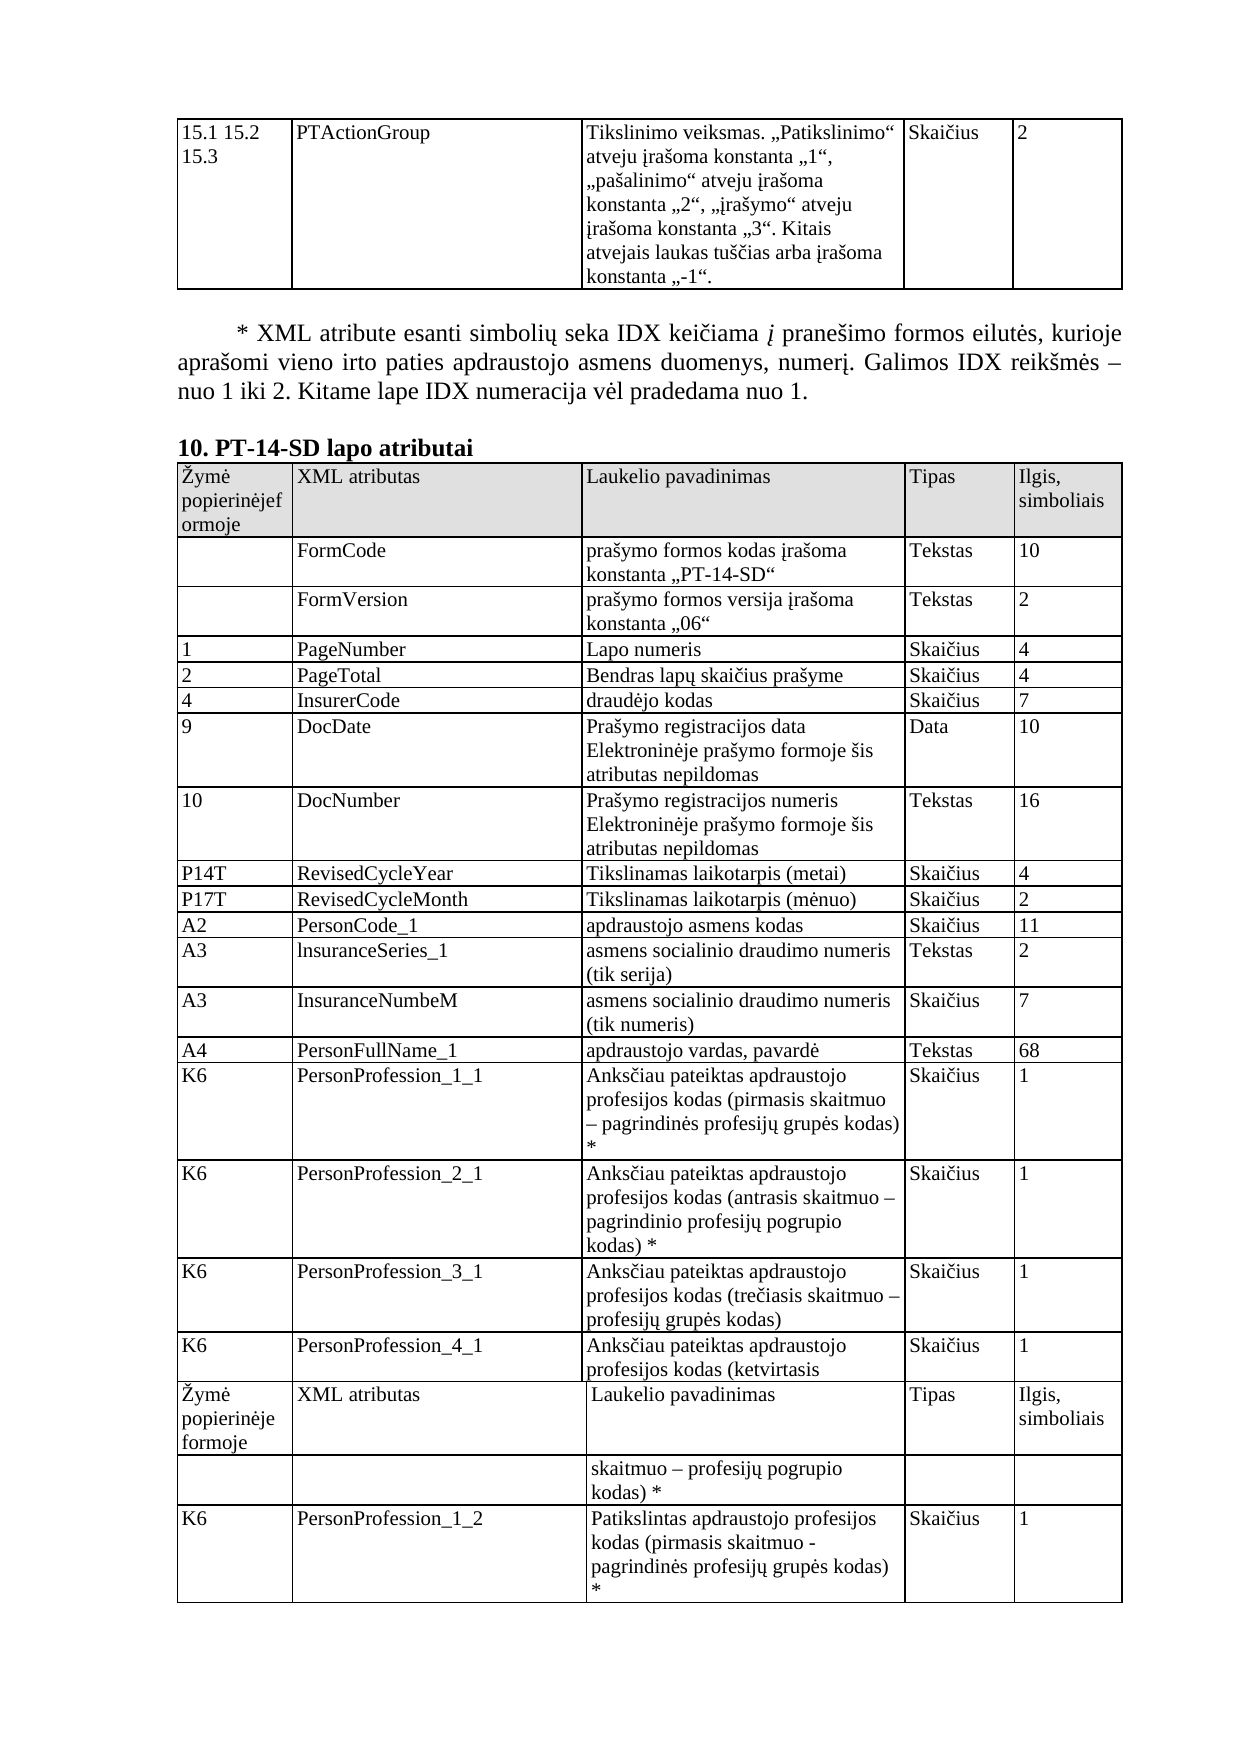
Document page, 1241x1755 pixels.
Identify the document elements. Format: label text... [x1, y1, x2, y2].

table_cell PersonFullName_1 [293, 1038, 581, 1062]
table_cell 9 [178, 714, 292, 786]
table_cell Tikslinimo veiksmas. „Patikslinimo“ atveju įrašoma konstanta „1“, „pašalinimo“ atveju įrašoma konstanta „2“, „įrašymo“ atveju įrašoma konstanta „3“. Kitais atvejais laukas tuščias arba įrašoma konstanta „-1“. [583, 120, 903, 288]
table_cell Skaičius [906, 988, 1014, 1036]
table_header Tipas [906, 464, 1014, 536]
table_cell Skaičius [905, 120, 1012, 288]
table_cell Skaičius [906, 1259, 1014, 1331]
table_cell asmens socialinio draudimo numeris (tik numeris) [583, 988, 904, 1036]
table_cell Skaičius [906, 688, 1014, 712]
table_cell RevisedCycleYear [293, 861, 581, 885]
table_cell 1 [1015, 1161, 1121, 1257]
table_cell draudėjo kodas [583, 688, 904, 712]
table_cell Tekstas [906, 538, 1014, 586]
table_cell 68 [1015, 1038, 1121, 1062]
text 10. PT-14-SD lapo atributai [177, 433, 1122, 462]
table_cell 2 [1014, 120, 1121, 288]
table_cell Skaičius [906, 887, 1014, 911]
table_cell InsuranceNumbeM [293, 988, 581, 1036]
table_cell A2 [178, 913, 292, 937]
table_cell 2 [1015, 887, 1121, 911]
table_cell Skaičius [906, 663, 1014, 687]
table_cell 1 [1015, 1259, 1121, 1331]
table_cell Skaičius [906, 913, 1014, 937]
table_cell PersonProfession_1_1 [293, 1063, 581, 1159]
table_cell K6 [178, 1063, 292, 1159]
table_cell PageNumber [293, 637, 581, 661]
table_cell Anksčiau pateiktas apdraustojo profesijos kodas (pirmasis skaitmuo – pagrindinės profesijų grupės kodas) * [583, 1063, 904, 1159]
table_cell K6 [178, 1259, 292, 1331]
table_cell Bendras lapų skaičius prašyme [583, 663, 904, 687]
table_cell FormVersion [293, 587, 581, 635]
table_cell A3 [178, 988, 292, 1036]
table_cell InsurerCode [293, 688, 581, 712]
table_cell K6 [178, 1161, 292, 1257]
table_cell prašymo formos versija įrašoma konstanta „06“ [583, 587, 904, 635]
table_cell 2 [1015, 938, 1121, 986]
table_header Ilgis, simboliais [1015, 464, 1121, 536]
table_cell Data [906, 714, 1014, 786]
table_cell [906, 1456, 1014, 1504]
table_cell 2 [178, 663, 292, 687]
table_cell 10 [178, 788, 292, 860]
table_cell Skaičius [906, 637, 1014, 661]
table_header Žymė popierinėjeformoje [178, 464, 292, 536]
table_cell 10 [1015, 714, 1121, 786]
table_cell lnsuranceSeries_1 [293, 938, 581, 986]
table_cell 1 [178, 637, 292, 661]
table_cell 15.1 15.2 15.3 [178, 120, 291, 288]
table_header XML atributas [293, 464, 581, 536]
table_cell DocDate [293, 714, 581, 786]
table_cell PersonProfession_1_2 [293, 1506, 586, 1602]
table_cell skaitmuo – profesijų pogrupio kodas) * [587, 1456, 904, 1504]
table_cell 4 [1015, 637, 1121, 661]
table_cell [178, 1456, 292, 1504]
table_header Laukelio pavadinimas [583, 464, 904, 536]
table_cell asmens socialinio draudimo numeris (tik serija) [583, 938, 904, 986]
table_cell A4 [178, 1038, 292, 1062]
table_cell 11 [1015, 913, 1121, 937]
table_cell Skaičius [906, 1506, 1014, 1602]
table_cell DocNumber [293, 788, 581, 860]
table_cell [178, 587, 292, 635]
table_cell K6 [178, 1506, 292, 1602]
table_cell prašymo formos kodas įrašoma konstanta „PT-14-SD“ [583, 538, 904, 586]
table_cell Skaičius [906, 1333, 1014, 1381]
text * XML atribute esanti simbolių seka IDX keičiama į pranešimo formos eilutės, kurioje aprašomi vieno irto paties apdraustojo asmens duomenys, numerį. Galimos IDX reikšmės – nuo 1 iki 2. Kitame lape IDX numeracija vėl pradedama nuo 1. [177, 318, 1122, 405]
table_cell Prašymo registracijos data Elektroninėje prašymo formoje šis atributas nepildomas [583, 714, 904, 786]
table_cell Prašymo registracijos numeris Elektroninėje prašymo formoje šis atributas nepildomas [583, 788, 904, 860]
table_cell Skaičius [906, 861, 1014, 885]
table_cell 7 [1015, 988, 1121, 1036]
table_cell 16 [1015, 788, 1121, 860]
table_cell 1 [1015, 1333, 1121, 1381]
table_cell PersonCode_1 [293, 913, 581, 937]
table_cell K6 [178, 1333, 292, 1381]
table_cell apdraustojo vardas, pavardė [583, 1038, 904, 1062]
table_cell Tekstas [906, 587, 1014, 635]
table_cell Žymė popierinėje formoje [178, 1382, 292, 1454]
table_cell 10 [1015, 538, 1121, 586]
table_cell Tekstas [906, 938, 1014, 986]
table_cell 4 [1015, 663, 1121, 687]
table_cell FormCode [293, 538, 581, 586]
table_cell PersonProfession_3_1 [293, 1259, 581, 1331]
table_cell P14T [178, 861, 292, 885]
table_cell 2 [1015, 587, 1121, 635]
table_cell 1 [1015, 1063, 1121, 1159]
table_cell [1015, 1456, 1121, 1504]
table_cell Skaičius [906, 1161, 1014, 1257]
table_cell apdraustojo asmens kodas [583, 913, 904, 937]
table_cell 4 [178, 688, 292, 712]
table_cell Anksčiau pateiktas apdraustojo profesijos kodas (trečiasis skaitmuo – profesijų grupės kodas) [583, 1259, 904, 1331]
table_cell Laukelio pavadinimas [587, 1382, 904, 1454]
table_cell Skaičius [906, 1063, 1014, 1159]
table_cell RevisedCycleMonth [293, 887, 581, 911]
table_cell Lapo numeris [583, 637, 904, 661]
table_cell Anksčiau pateiktas apdraustojo profesijos kodas (antrasis skaitmuo – pagrindinio profesijų pogrupio kodas) * [583, 1161, 904, 1257]
table_cell [293, 1456, 586, 1504]
table_cell Patikslintas apdraustojo profesijos kodas (pirmasis skaitmuo -pagrindinės profesijų grupės kodas) * [587, 1506, 904, 1602]
table_cell 4 [1015, 861, 1121, 885]
table_cell PersonProfession_4_1 [293, 1333, 581, 1381]
table_cell Tekstas [906, 788, 1014, 860]
table_cell Tipas [906, 1382, 1014, 1454]
table_cell PTActionGroup [293, 120, 581, 288]
table_cell PersonProfession_2_1 [293, 1161, 581, 1257]
table_cell 1 [1015, 1506, 1121, 1602]
table_cell Tikslinamas laikotarpis (metai) [583, 861, 904, 885]
table_cell [178, 538, 292, 586]
table_cell 7 [1015, 688, 1121, 712]
table_cell PageTotal [293, 663, 581, 687]
table_cell Tekstas [906, 1038, 1014, 1062]
table_cell Tikslinamas laikotarpis (mėnuo) [583, 887, 904, 911]
table_cell Anksčiau pateiktas apdraustojo profesijos kodas (ketvirtasis [583, 1333, 904, 1381]
table_cell A3 [178, 938, 292, 986]
table_cell Ilgis, simboliais [1015, 1382, 1121, 1454]
table_cell XML atributas [293, 1382, 586, 1454]
table_cell P17T [178, 887, 292, 911]
